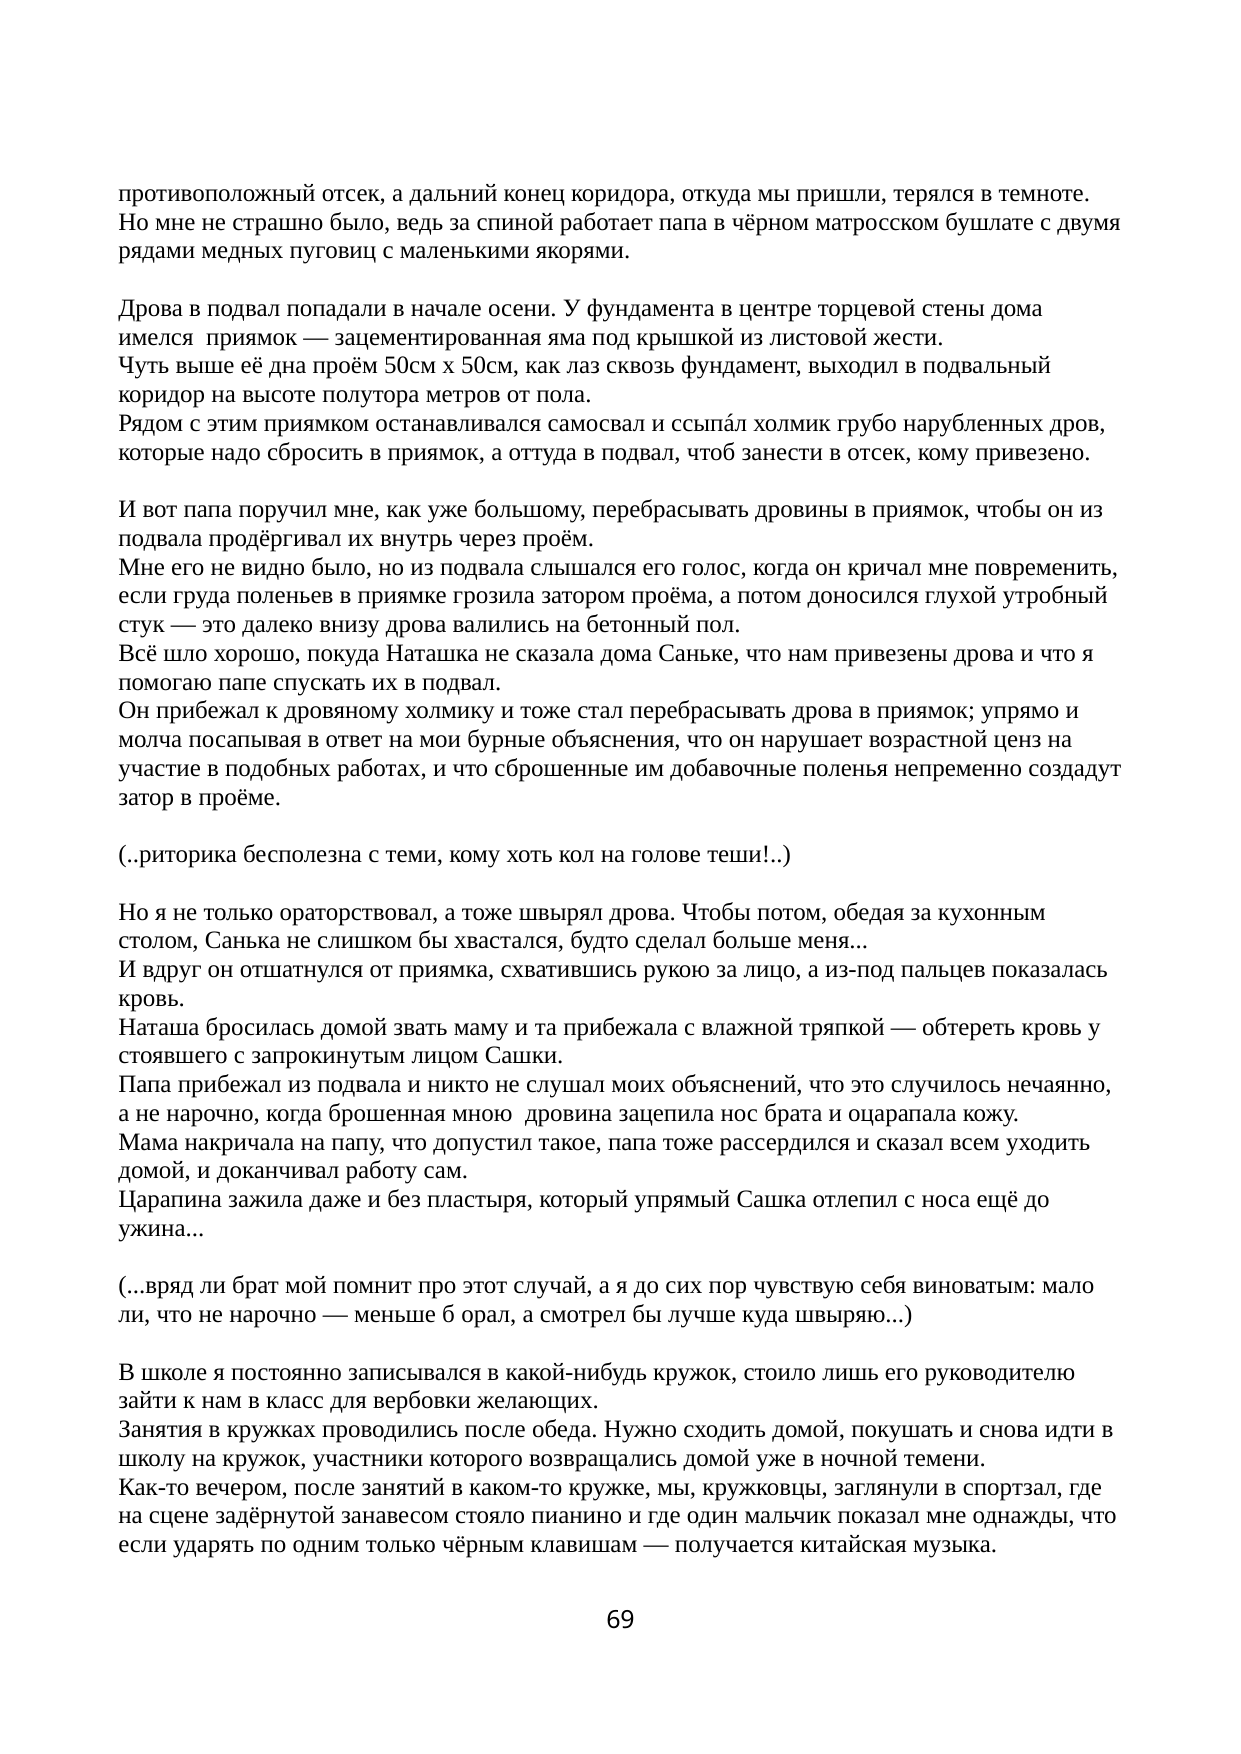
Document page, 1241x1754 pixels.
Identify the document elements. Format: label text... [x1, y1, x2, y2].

text Как-то вечером, после занятий в каком-то кружке, мы, кружковцы, заглянули в спортзал, где на сцене задёрнутой занавесом стояло пианино и где один мальчик показал мне однажды, что если ударять по одним только чёрным клавишам — получается китайская музыка. [118, 1472, 1122, 1558]
text В школе я постоянно записывался в какой-нибудь кружок, стоило лишь его руководителю зайти к нам в класс для вербовки желающих. [118, 1357, 1122, 1414]
text Он прибежал к дровяному холмику и тоже стал перебрасывать дрова в приямок; упрямо и молча посапывая в ответ на мои бурные объяснения, что он нарушает возрастной ценз на участие в подобных работах, и что сброшенные им добавочные поленья непременно создадут затор в проёме. [118, 696, 1122, 811]
text Рядом с этим приямком останавливался самосвал и ссыпáл холмик грубо нарубленных дров, которые надо сбросить в приямок, а оттуда в подвал, чтоб занести в отсек, кому привезено. [118, 408, 1122, 466]
text Царапина зажила даже и без пластыря, который упрямый Сашка отлепил с носа ещё до ужина... [118, 1184, 1122, 1242]
text Но я не только ораторствовал, а тоже швырял дрова. Чтобы потом, обедая за кухонным столом, Санька не слишком бы хвастался, будто сделал больше меня... [118, 897, 1122, 954]
text Всё шло хорошо, покуда Наташка не сказала дома Саньке, что нам привезены дрова и что я помогаю папе спускать их в подвал. [118, 638, 1122, 696]
text (..риторика бесполезна с теми, кому хоть кол на голове теши!..) [118, 839, 1122, 868]
text И вдруг он отшатнулся от приямка, схватившись рукою за лицо, а из-под пальцев показалась кровь. [118, 954, 1122, 1012]
text противоположный отсек, а дальний конец коридора, откуда мы пришли, терялся в темноте. Но мне не страшно было, ведь за спиной работает папа в чёрном матросском бушлате с двумя рядами медных пуговиц с маленькими якорями. [118, 178, 1122, 264]
text Папа прибежал из подвала и никто не слушал моих объяснений, что это случилось нечаянно, а не нарочно, когда брошенная мною дровина зацепила нос брата и оцарапала кожу. [118, 1069, 1122, 1127]
text Дрова в подвал попадали в начале осени. У фундамента в центре торцевой стены дома имелся приямок — зацементированная яма под крышкой из листовой жести. [118, 293, 1122, 351]
text Занятия в кружках проводились после обеда. Нужно сходить домой, покушать и снова идти в школу на кружок, участники которого возвращались домой уже в ночной темени. [118, 1414, 1122, 1472]
text (...вряд ли брат мой помнит про этот случай, а я до сих пор чувствую себя виноватым: мало ли, что не нарочно — меньше б орал, а смотрел бы лучше куда швыряю...) [118, 1271, 1122, 1328]
text Мне его не видно было, но из подвала слышался его голос, когда он кричал мне повременить, если груда поленьев в приямке грозила затором проёма, а потом доносился глухой утробный стук — это далеко внизу дрова валились на бетонный пол. [118, 552, 1122, 638]
text И вот папа поручил мне, как уже большому, перебрасывать дровины в приямок, чтобы он из подвала продёргивал их внутрь через проём. [118, 494, 1122, 552]
text Чуть выше её дна проём 50см х 50см, как лаз сквозь фундамент, выходил в подвальный коридор на высоте полутора метров от пола. [118, 351, 1122, 408]
text Наташа бросилась домой звать маму и та прибежала с влажной тряпкой — обтереть кровь у стоявшего с запрокинутым лицом Сашки. [118, 1012, 1122, 1069]
text Мама накричала на папу, что допустил такое, папа тоже рассердился и сказал всем уходить домой, и доканчивал работу сам. [118, 1127, 1122, 1184]
